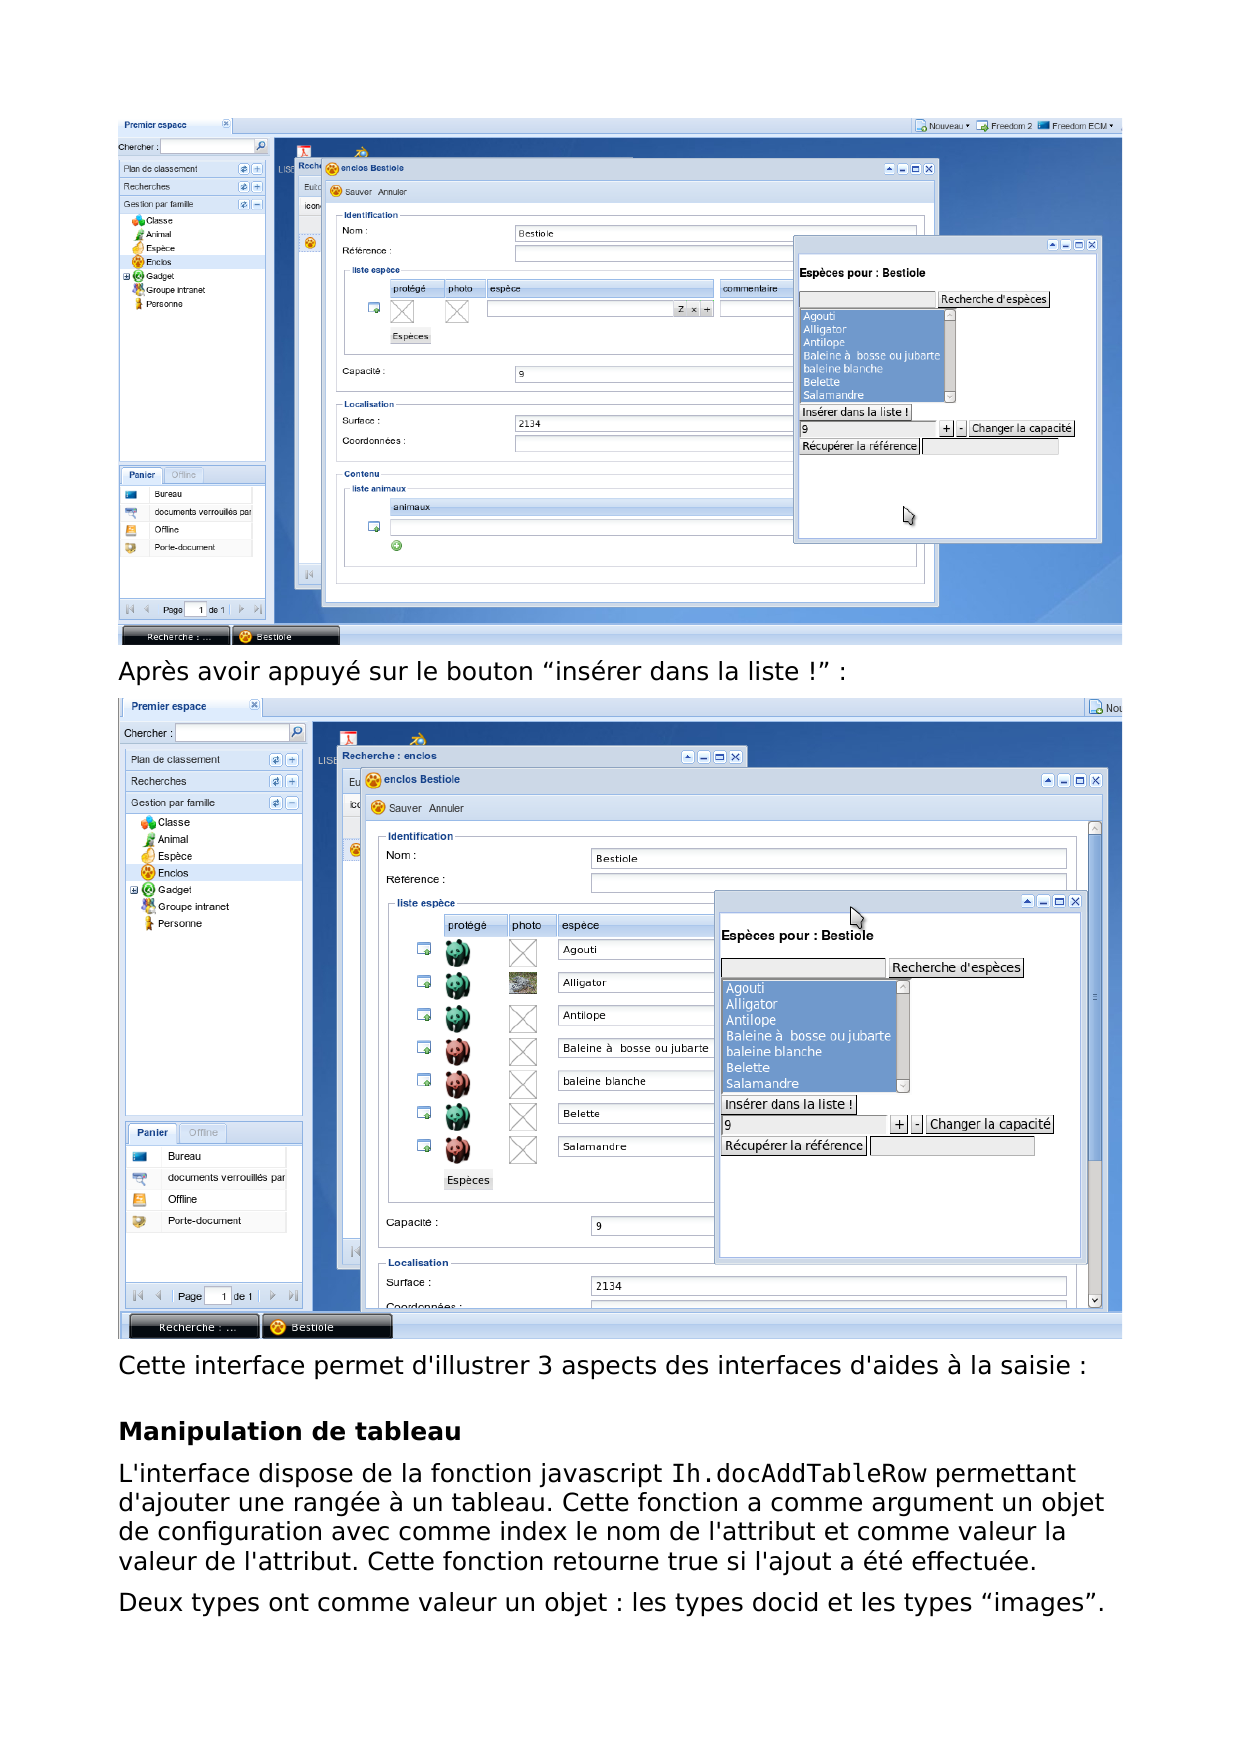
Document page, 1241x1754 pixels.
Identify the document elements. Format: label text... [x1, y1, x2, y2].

subtitle Manipulation de tableau [118, 1417, 1122, 1447]
text L'interface dispose de la fonction javascript Ih.docAddTableRow permettant d'ajouter une rangée à un tableau. Cette fonction a comme argument un objet de configuration avec comme index le nom de l'attribut et comme valeur la valeur de l'attribut. Cette fonction retourne true si l'ajout a été effectuée. [118, 1459, 1122, 1576]
text Cette interface permet d'illustrer 3 aspects des interfaces d'aides à la saisie : [118, 1351, 1122, 1380]
picture [118, 118, 1123, 645]
picture [118, 698, 1123, 1339]
text Après avoir appuyé sur le bouton “insérer dans la liste !” : [118, 657, 1122, 686]
text Deux types ont comme valeur un objet : les types docid et les types “images”. [118, 1588, 1122, 1617]
